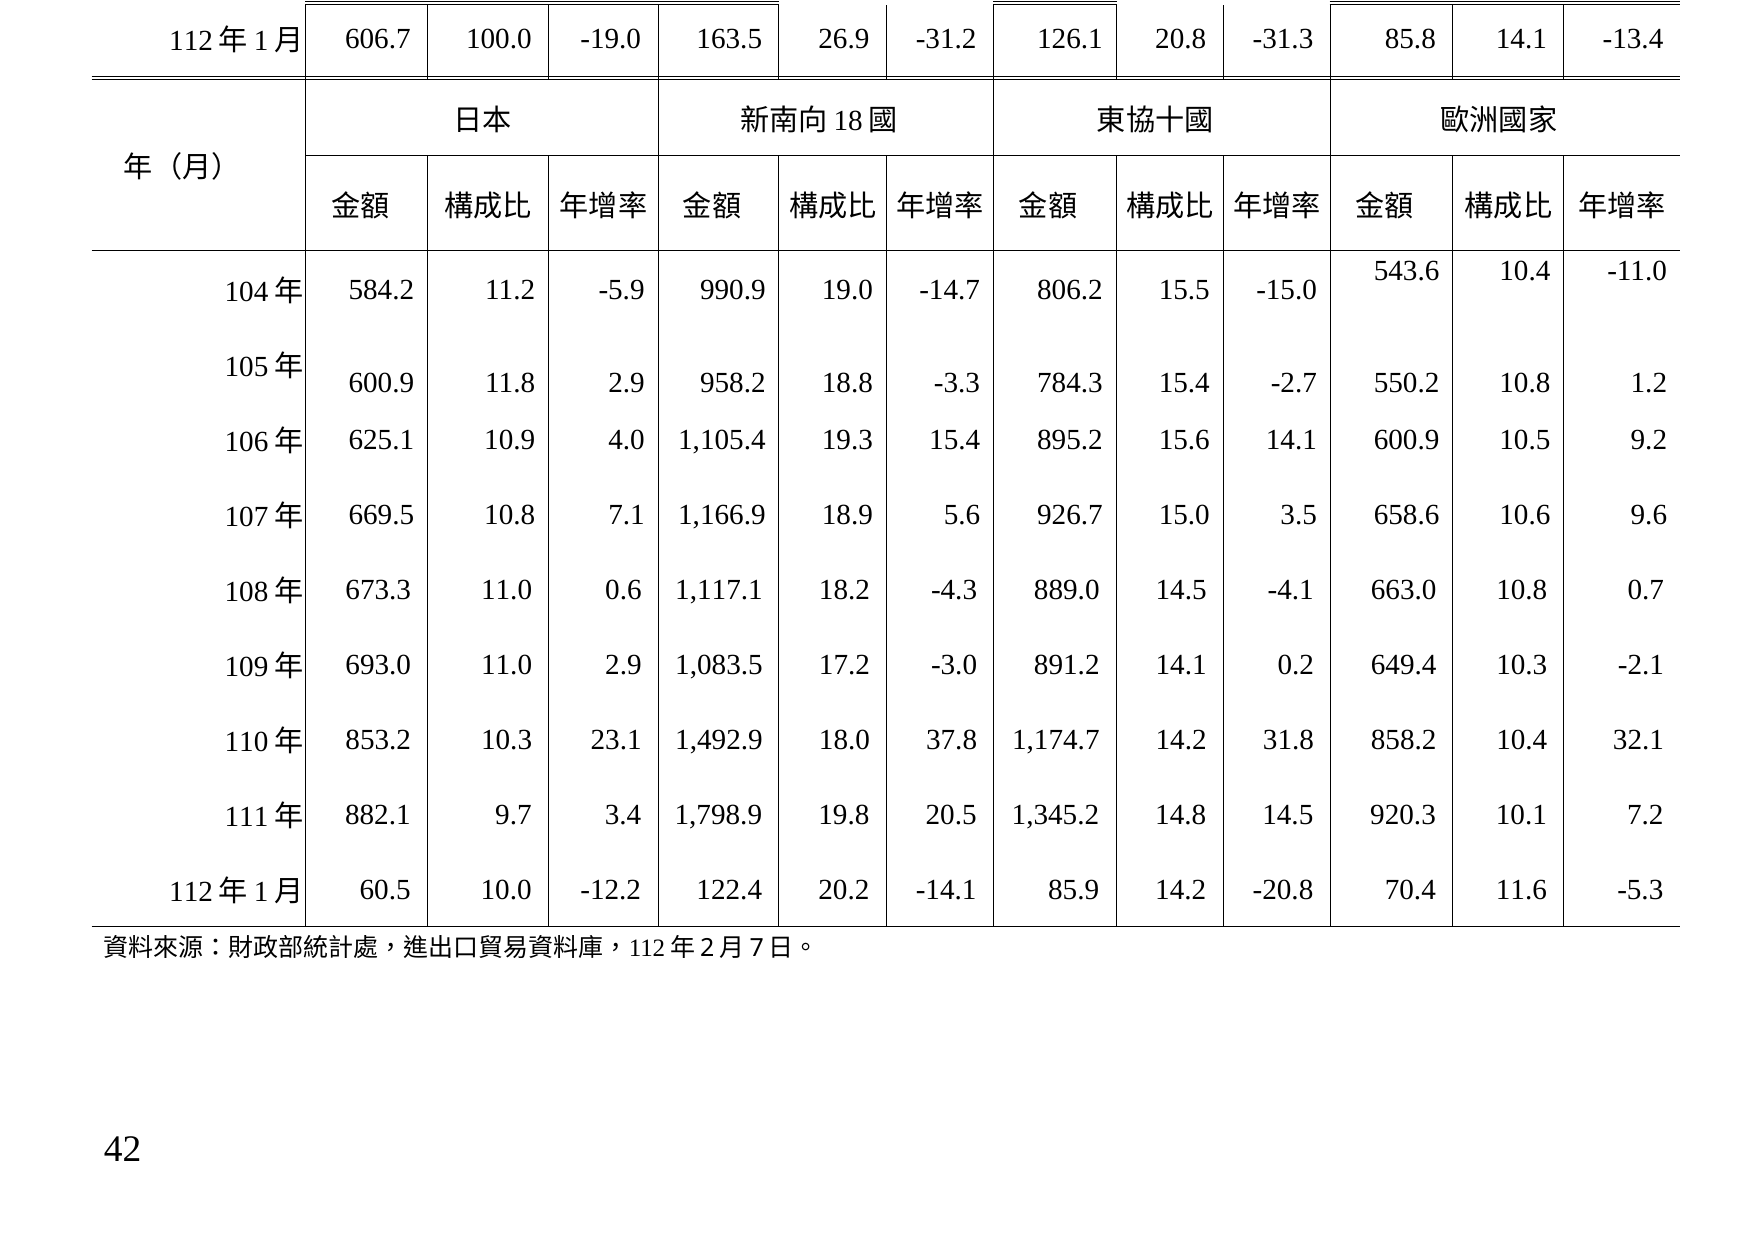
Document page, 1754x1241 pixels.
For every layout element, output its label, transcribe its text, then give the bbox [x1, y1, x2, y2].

table_cell 18.2 [779, 551, 886, 626]
table_cell 23.1 [549, 701, 658, 776]
table_cell 658.6 [1331, 476, 1452, 551]
table_cell 1,117.1 [659, 551, 778, 626]
table_cell 109年 [92, 626, 305, 701]
table_cell 18.8 [779, 326, 886, 401]
table_cell 20.8 [1116, 1, 1223, 76]
table_cell 11.2 [428, 251, 548, 326]
table_cell 37.8 [887, 701, 993, 776]
table_cell 15.6 [1117, 401, 1223, 476]
table_cell 14.2 [1117, 851, 1223, 926]
table_cell -15.0 [1224, 251, 1330, 326]
table_cell 18.0 [779, 701, 886, 776]
table_cell 26.9 [779, 1, 886, 76]
table_cell 11.0 [428, 626, 548, 701]
table_cell 5.6 [887, 476, 993, 551]
table_cell 構成比 [1453, 156, 1563, 250]
table_cell 19.3 [779, 401, 886, 476]
table_cell -11.0 [1564, 251, 1680, 326]
table_cell -2.1 [1564, 626, 1680, 701]
table_cell 10.8 [428, 476, 548, 551]
table_cell 649.4 [1331, 626, 1452, 701]
table_cell 126.1 [994, 5, 1116, 76]
table_cell 金額 [994, 156, 1116, 250]
table_cell 19.8 [779, 776, 886, 851]
table_cell 889.0 [994, 551, 1116, 626]
table_cell 0.7 [1564, 551, 1680, 626]
table_cell 122.4 [659, 851, 778, 926]
table_cell 10.9 [428, 401, 548, 476]
table_cell 895.2 [994, 401, 1116, 476]
table_cell -5.9 [549, 251, 658, 326]
table_cell 1,492.9 [659, 701, 778, 776]
table_cell 882.1 [306, 776, 427, 851]
table_cell 18.9 [779, 476, 886, 551]
table_cell 920.3 [1331, 776, 1452, 851]
table_cell 107年 [92, 476, 305, 551]
table_cell 108年 [92, 551, 305, 626]
table_cell 構成比 [428, 156, 548, 250]
table_cell 20.2 [779, 851, 886, 926]
table_cell 10.8 [1453, 551, 1563, 626]
table_cell -3.3 [887, 326, 993, 401]
table_cell 年增率 [887, 156, 993, 250]
table_cell -14.1 [887, 851, 993, 926]
table_cell 15.5 [1117, 251, 1223, 326]
table_cell 14.1 [1224, 401, 1330, 476]
table_cell 100.0 [428, 5, 548, 76]
table_cell 14.5 [1117, 551, 1223, 626]
table_cell 10.8 [1453, 326, 1563, 401]
table_cell 20.5 [887, 776, 993, 851]
table_cell 11.8 [428, 326, 548, 401]
table_cell 104年 [92, 251, 305, 326]
table_cell -31.3 [1223, 1, 1330, 76]
table_cell 673.3 [306, 551, 427, 626]
table_cell 1,174.7 [994, 701, 1116, 776]
table_cell 9.6 [1564, 476, 1680, 551]
table_cell 550.2 [1331, 326, 1452, 401]
table_cell 106年 [92, 401, 305, 476]
table_cell 10.4 [1453, 251, 1563, 326]
table_cell 4.0 [549, 401, 658, 476]
table_cell 7.2 [1564, 776, 1680, 851]
table_cell 9.2 [1564, 401, 1680, 476]
table_cell 1,345.2 [994, 776, 1116, 851]
table_cell 105年 [92, 326, 305, 401]
table_cell -12.2 [549, 851, 658, 926]
table_cell 2.9 [549, 326, 658, 401]
table_cell 3.4 [549, 776, 658, 851]
table_cell 806.2 [994, 251, 1116, 326]
table_cell 金額 [306, 156, 427, 250]
table_cell 14.1 [1117, 626, 1223, 701]
table_cell 784.3 [994, 326, 1116, 401]
table_cell 10.6 [1453, 476, 1563, 551]
table_cell 14.8 [1117, 776, 1223, 851]
table_cell 15.4 [1117, 326, 1223, 401]
table_cell 110年 [92, 701, 305, 776]
table_cell 600.9 [306, 326, 427, 401]
table_cell 9.7 [428, 776, 548, 851]
table_cell 11.6 [1453, 851, 1563, 926]
table_cell 0.2 [1224, 626, 1330, 701]
table_cell -19.0 [549, 5, 658, 76]
table_cell 31.8 [1224, 701, 1330, 776]
table_cell 111年 [92, 776, 305, 851]
table_cell -2.7 [1224, 326, 1330, 401]
table_cell 858.2 [1331, 701, 1452, 776]
table_cell -4.1 [1224, 551, 1330, 626]
table_cell 625.1 [306, 401, 427, 476]
table_cell 1,105.4 [659, 401, 778, 476]
table_cell 7.1 [549, 476, 658, 551]
table_cell 584.2 [306, 251, 427, 326]
table_cell 606.7 [306, 5, 427, 76]
table_cell 金額 [659, 156, 778, 250]
table_cell 669.5 [306, 476, 427, 551]
table_cell -3.0 [887, 626, 993, 701]
table_cell -5.3 [1564, 851, 1680, 926]
table_cell 70.4 [1331, 851, 1452, 926]
table_cell 14.1 [1453, 5, 1563, 76]
table_cell 年增率 [1224, 156, 1330, 250]
table_cell 11.0 [428, 551, 548, 626]
table_cell 新南向18國 [659, 80, 993, 155]
table_cell 構成比 [1117, 156, 1223, 250]
table_cell 構成比 [779, 156, 886, 250]
table_cell 1,083.5 [659, 626, 778, 701]
table_cell 1.2 [1564, 326, 1680, 401]
table_cell 926.7 [994, 476, 1116, 551]
table_cell 10.0 [428, 851, 548, 926]
table_cell 15.0 [1117, 476, 1223, 551]
table_cell 年增率 [1564, 156, 1680, 250]
table_cell 112年1月 [92, 1, 306, 76]
table_cell 14.2 [1117, 701, 1223, 776]
table_cell 163.5 [659, 5, 778, 76]
table_cell -4.3 [887, 551, 993, 626]
table_cell 日本 [306, 80, 658, 155]
table_cell 10.1 [1453, 776, 1563, 851]
table_cell -31.2 [886, 1, 993, 76]
table_cell 60.5 [306, 851, 427, 926]
table_cell 歐洲國家 [1331, 80, 1680, 155]
table_cell 17.2 [779, 626, 886, 701]
table_cell 年（月） [92, 80, 305, 250]
table_cell -13.4 [1564, 5, 1680, 76]
table_cell 3.5 [1224, 476, 1330, 551]
table_cell 10.4 [1453, 701, 1563, 776]
table_cell 693.0 [306, 626, 427, 701]
table_cell 2.9 [549, 626, 658, 701]
table_cell 10.3 [428, 701, 548, 776]
table_cell 10.5 [1453, 401, 1563, 476]
table_cell 543.6 [1331, 251, 1452, 326]
table_cell 0.6 [549, 551, 658, 626]
table_cell -20.8 [1224, 851, 1330, 926]
table_cell -14.7 [887, 251, 993, 326]
table_cell 663.0 [1331, 551, 1452, 626]
table_cell 958.2 [659, 326, 778, 401]
table_cell 85.9 [994, 851, 1116, 926]
table_cell 15.4 [887, 401, 993, 476]
table_cell 19.0 [779, 251, 886, 326]
table_cell 853.2 [306, 701, 427, 776]
table_cell 10.3 [1453, 626, 1563, 701]
table_cell 85.8 [1331, 5, 1452, 76]
table_cell 600.9 [1331, 401, 1452, 476]
table_cell 1,166.9 [659, 476, 778, 551]
table_cell 東協十國 [994, 80, 1330, 155]
table_cell 14.5 [1224, 776, 1330, 851]
table_cell 990.9 [659, 251, 778, 326]
table_cell 1,798.9 [659, 776, 778, 851]
table_cell 112年1月 [92, 851, 305, 926]
table_cell 32.1 [1564, 701, 1680, 776]
text 資料來源：財政部統計處，進出口貿易資料庫，112年2月7日。 [103, 927, 1639, 965]
table_cell 年增率 [549, 156, 658, 250]
table_cell 金額 [1331, 156, 1452, 250]
table_cell 891.2 [994, 626, 1116, 701]
